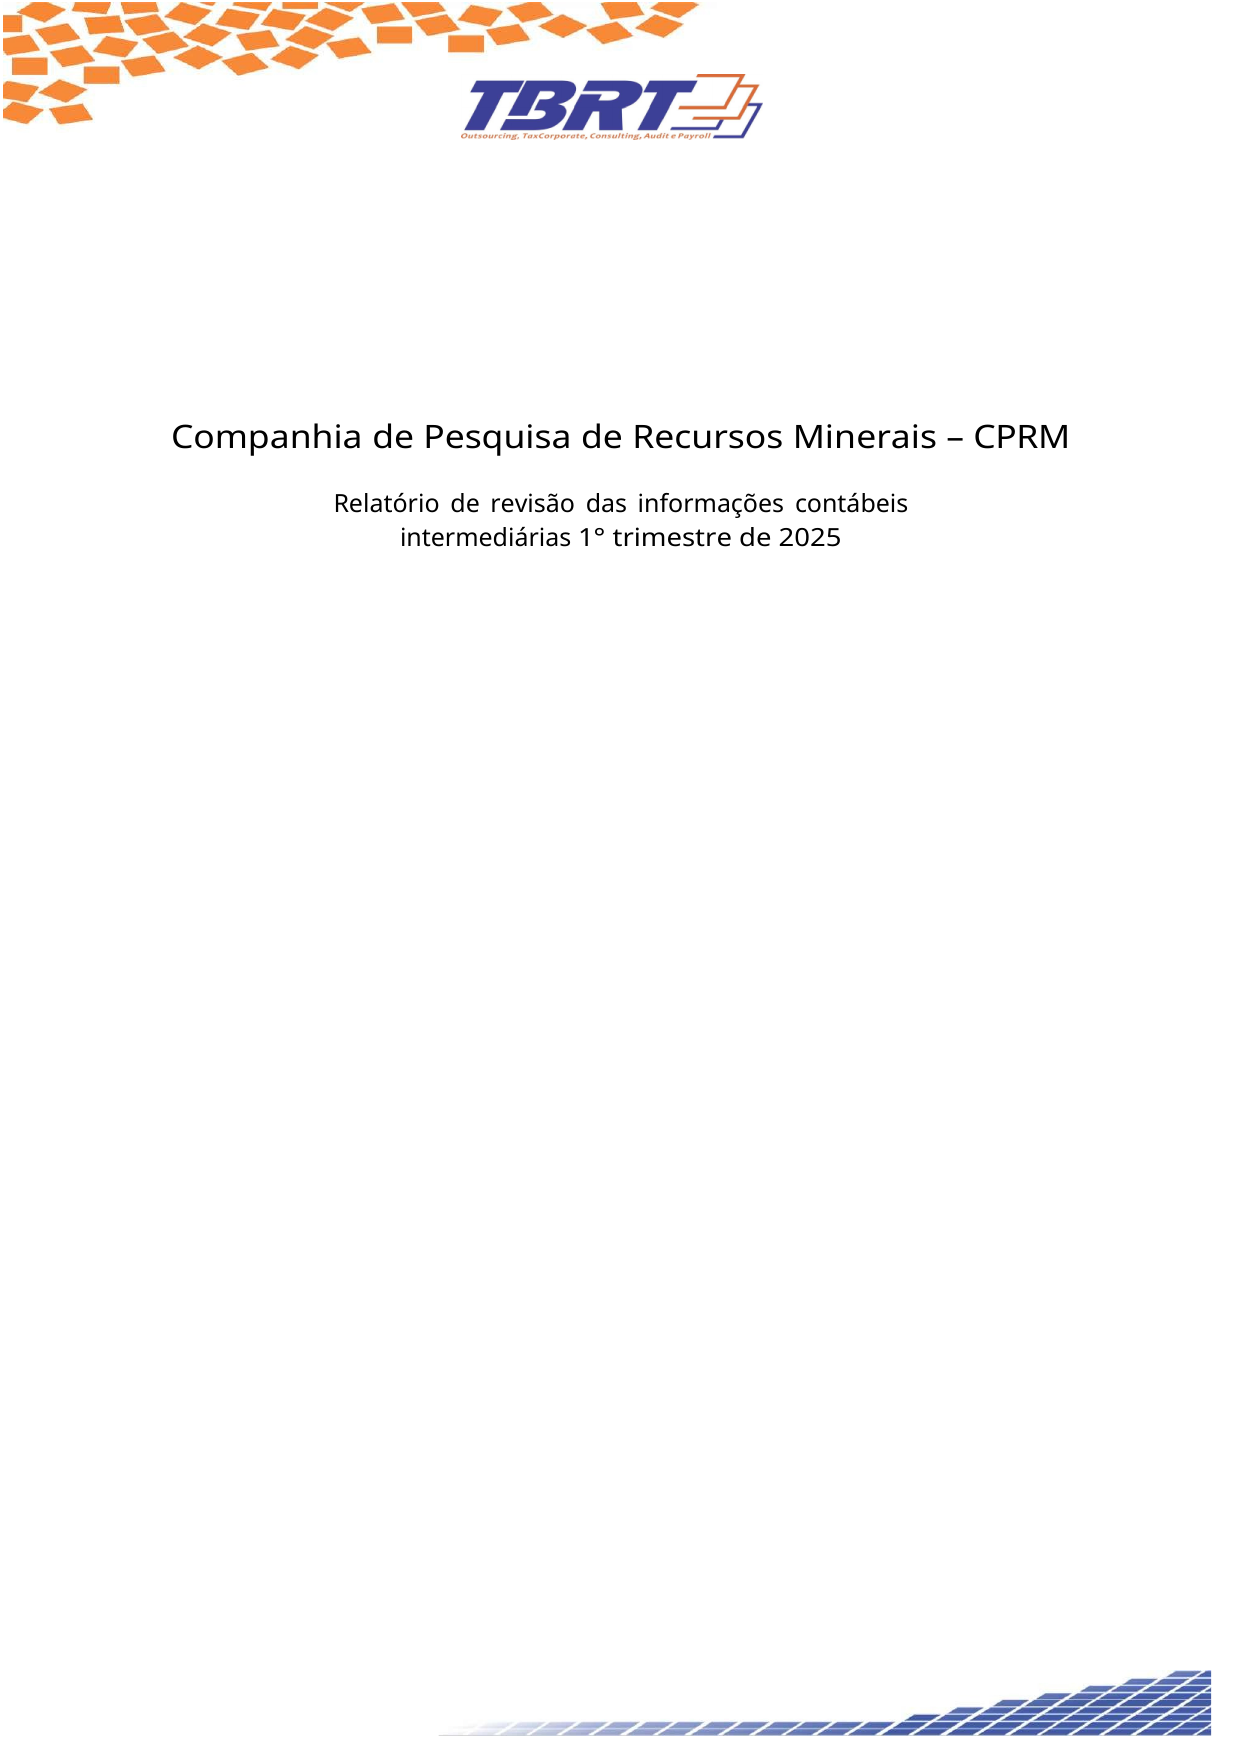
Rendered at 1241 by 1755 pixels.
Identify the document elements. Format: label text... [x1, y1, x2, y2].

text Relatório de revisão das informações contábeis intermediárias 1° trimestre de 2025 [250, 486, 992, 554]
text Companhia de Pesquisa de Recursos Minerais – CPRM [1, 413, 1240, 457]
